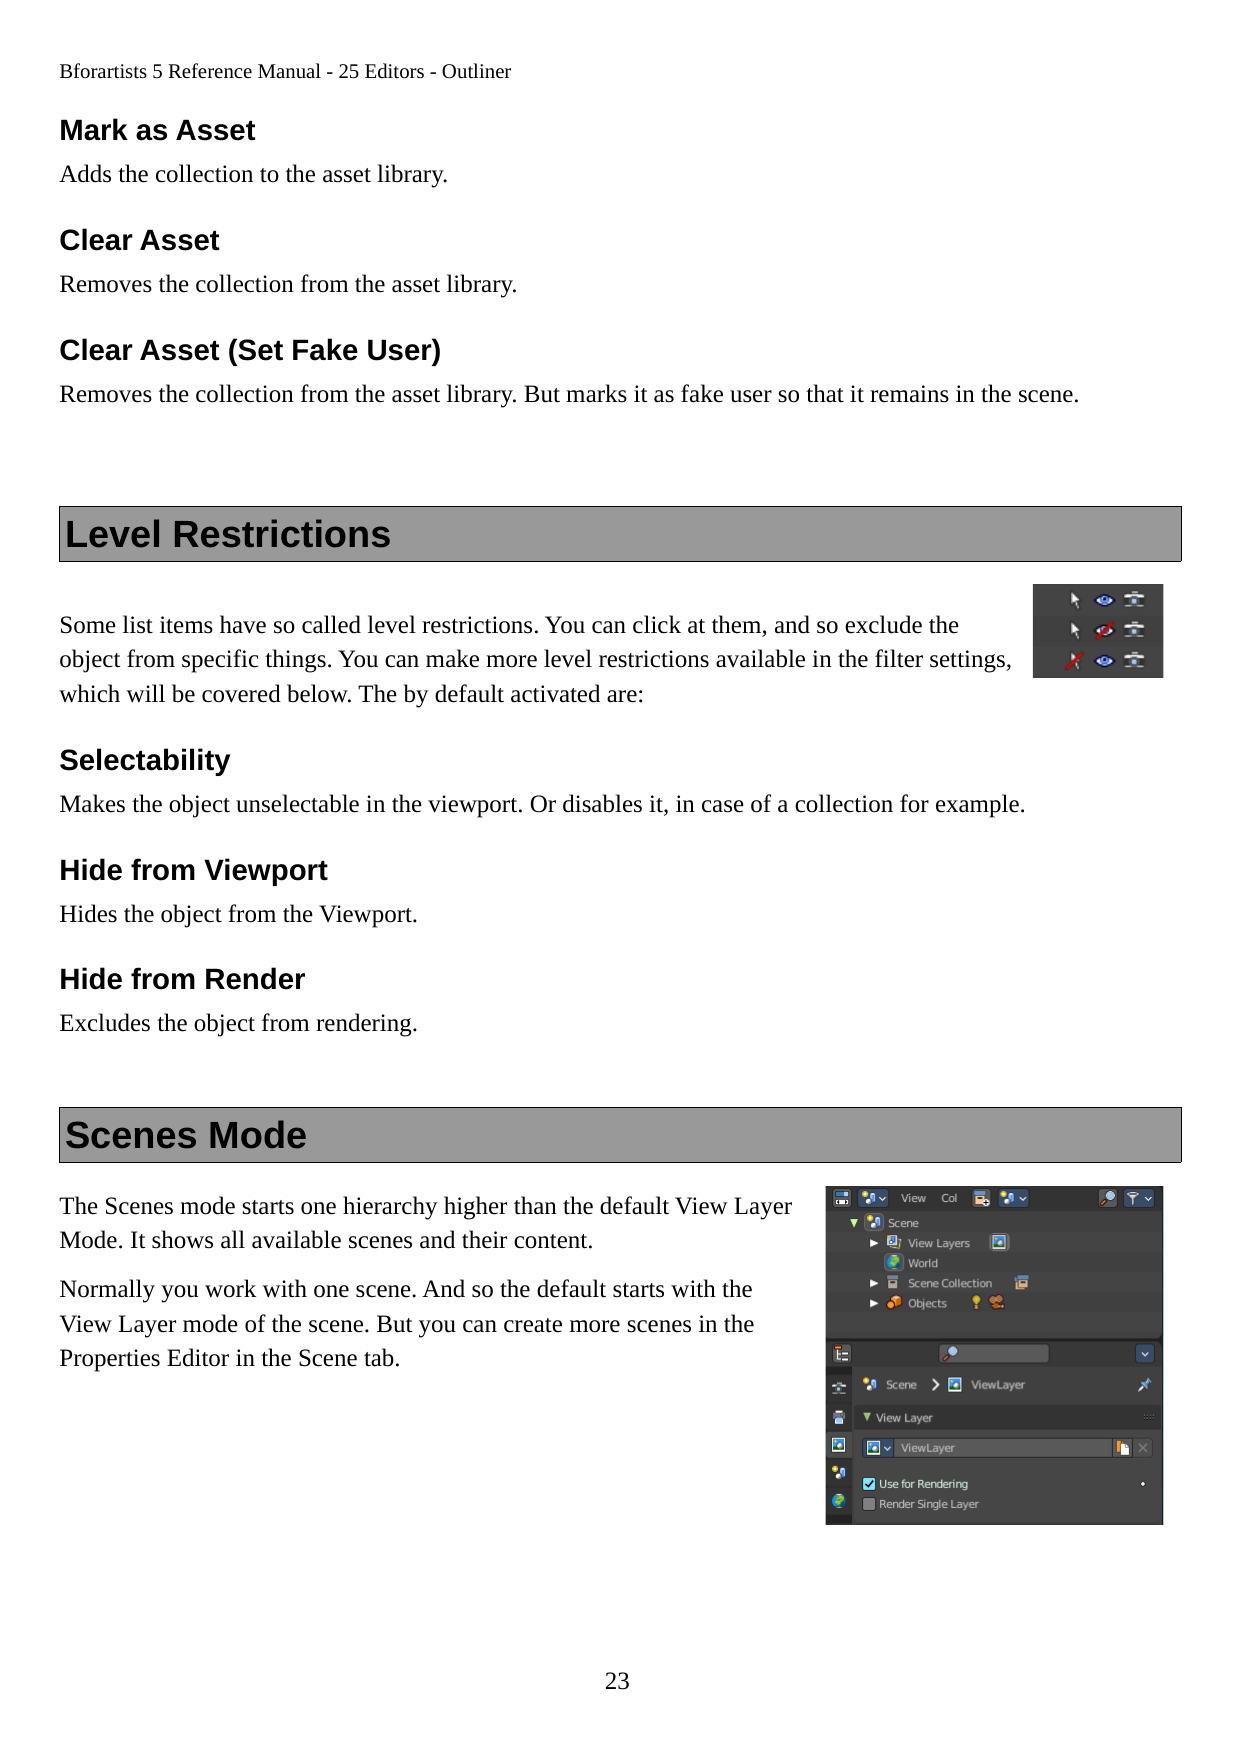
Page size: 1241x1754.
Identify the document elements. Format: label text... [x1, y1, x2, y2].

table_header Scenes Mode [60, 1108, 1181, 1162]
text Excludes the object from rendering. [59, 1008, 1181, 1037]
text Removes the collection from the asset library. But marks it as fake user so that it remains in the scene. [59, 379, 1181, 407]
text Some list items have so called level restrictions. You can click at them, and so exclude the object from specific things. You can make more level restrictions available in the filter settings, which will be covered below. The by default activated are: [59, 610, 1181, 708]
text Makes the object unselectable in the viewport. Or disables it, in case of a collection for example. [59, 789, 1181, 817]
subtitle Clear Asset [59, 222, 1181, 256]
table_header Level Restrictions [60, 507, 1181, 561]
text Removes the collection from the asset library. [59, 269, 1181, 297]
picture [825, 1186, 1164, 1525]
text Normally you work with one scene. And so the default starts with the View Layer mode of the scene. But you can create more scenes in the Properties Editor in the Scene tab. [59, 1274, 825, 1372]
text Adds the collection to the asset library. [59, 159, 1181, 188]
text The Scenes mode starts one hierarchy higher than the default View Layer Mode. It shows all available scenes and their content. [59, 1191, 825, 1254]
text Hides the object from the Viewport. [59, 899, 1181, 927]
subtitle Hide from Viewport [59, 852, 1181, 886]
subtitle Hide from Render [59, 962, 1181, 996]
picture [1032, 584, 1164, 678]
subtitle Mark as Asset [59, 113, 1181, 146]
subtitle Selectability [59, 742, 1181, 776]
subtitle Clear Asset (Set Fake User) [59, 332, 1181, 366]
